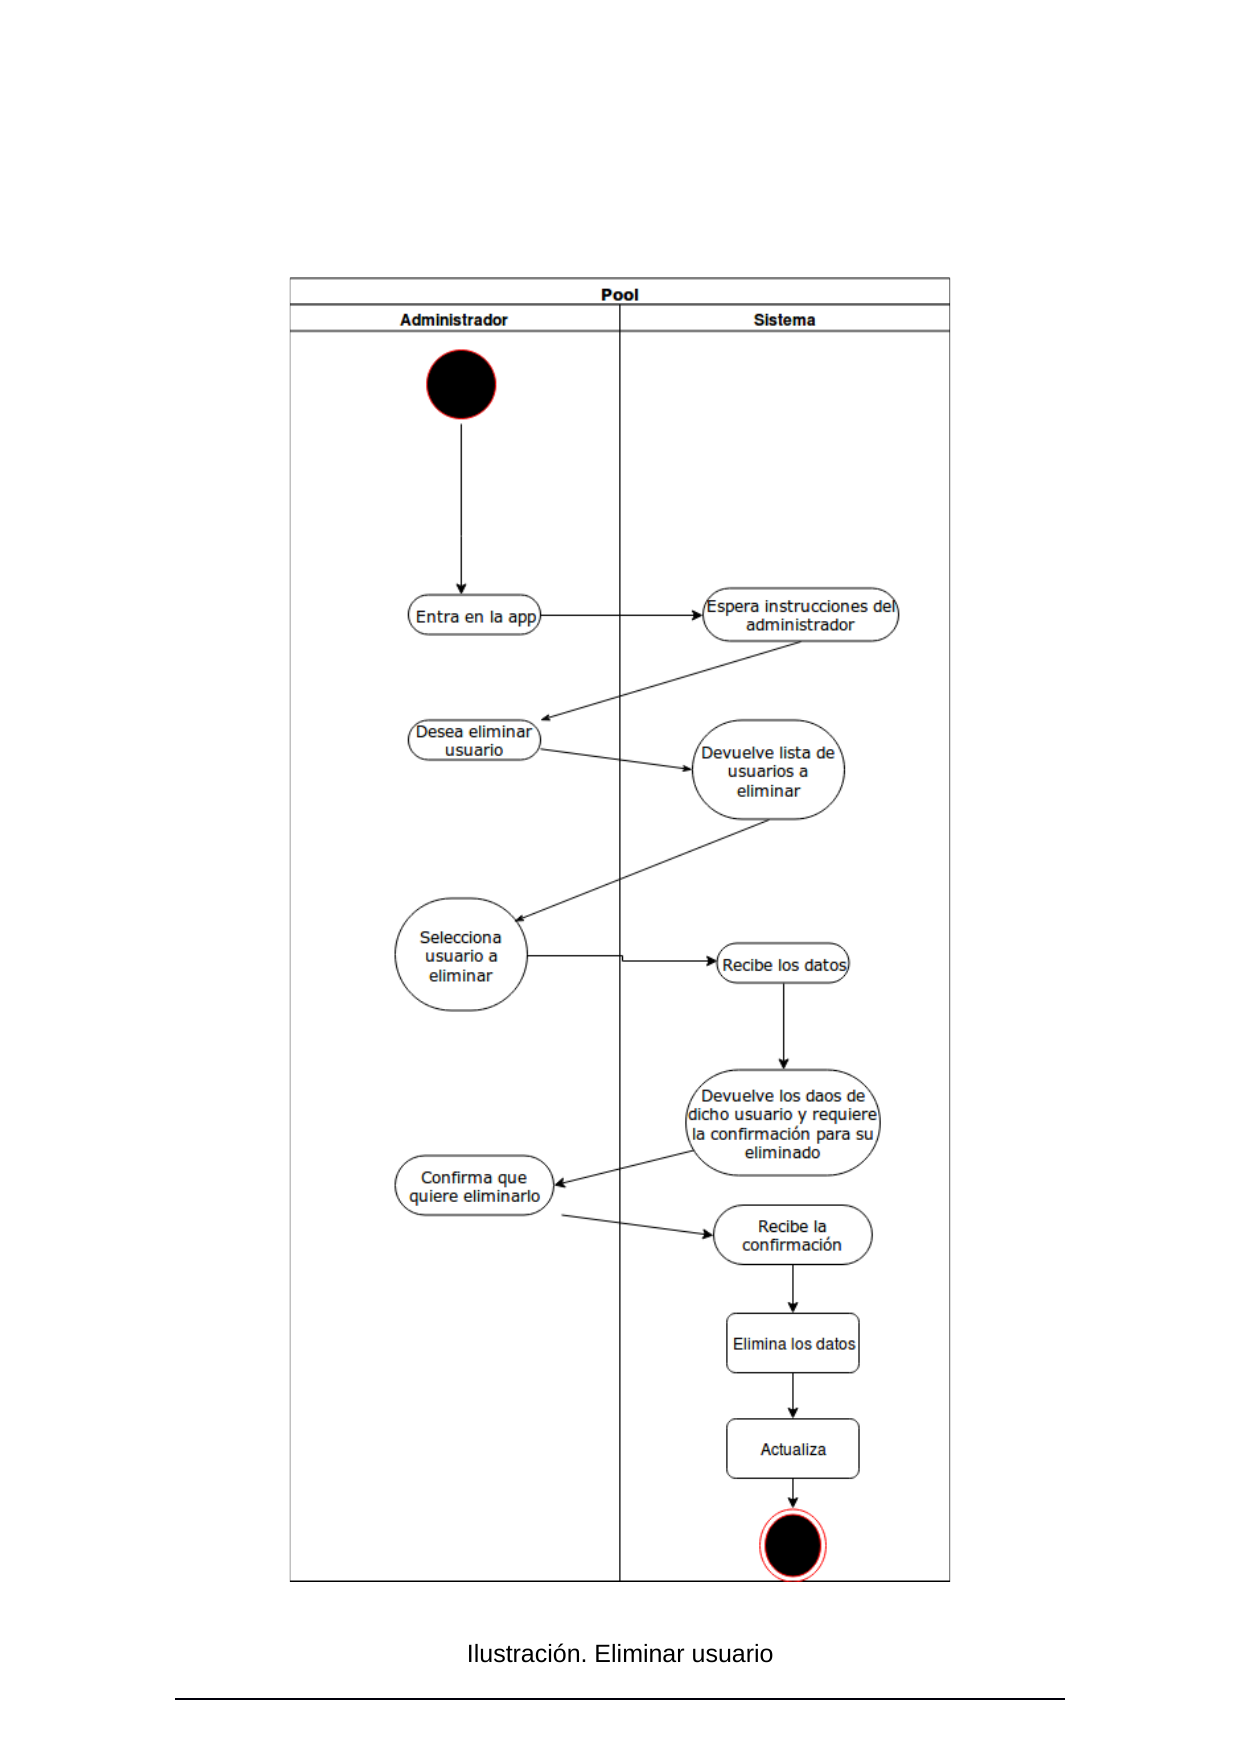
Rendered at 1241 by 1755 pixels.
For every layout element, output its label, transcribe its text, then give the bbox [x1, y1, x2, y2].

text Ilustración. Eliminar usuario [175, 1639, 1065, 1667]
picture [289, 277, 951, 1582]
